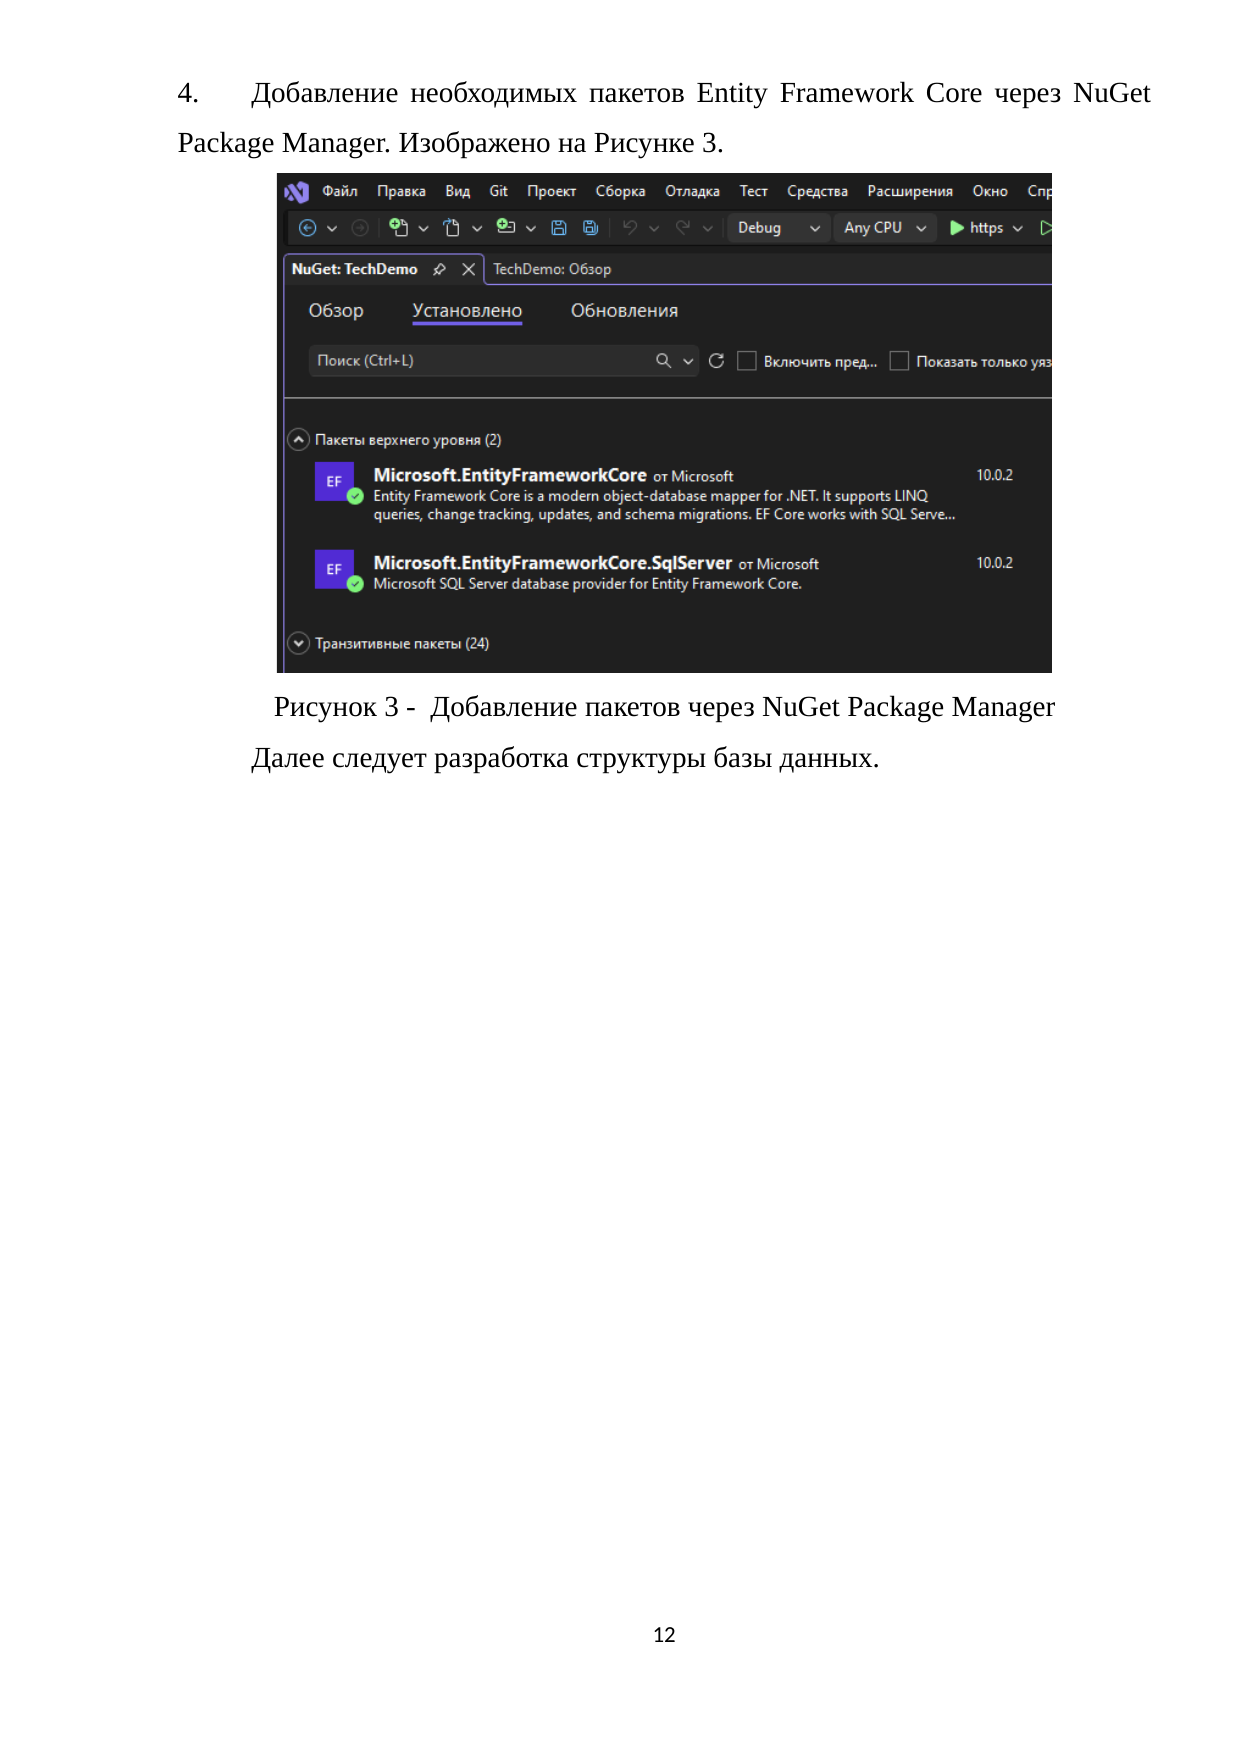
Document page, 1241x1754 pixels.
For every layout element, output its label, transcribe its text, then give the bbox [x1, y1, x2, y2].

text Рисунок 3 - Добавление пакетов через NuGet Package Manager [177, 673, 1152, 723]
text 4. Добавление необходимых пакетов Entity Framework Core через NuGet Package Manager. Изображено на Рисунке 3. [177, 75, 1152, 159]
picture [276, 173, 1052, 673]
text Далее следует разработка структуры базы данных. [177, 740, 1152, 773]
